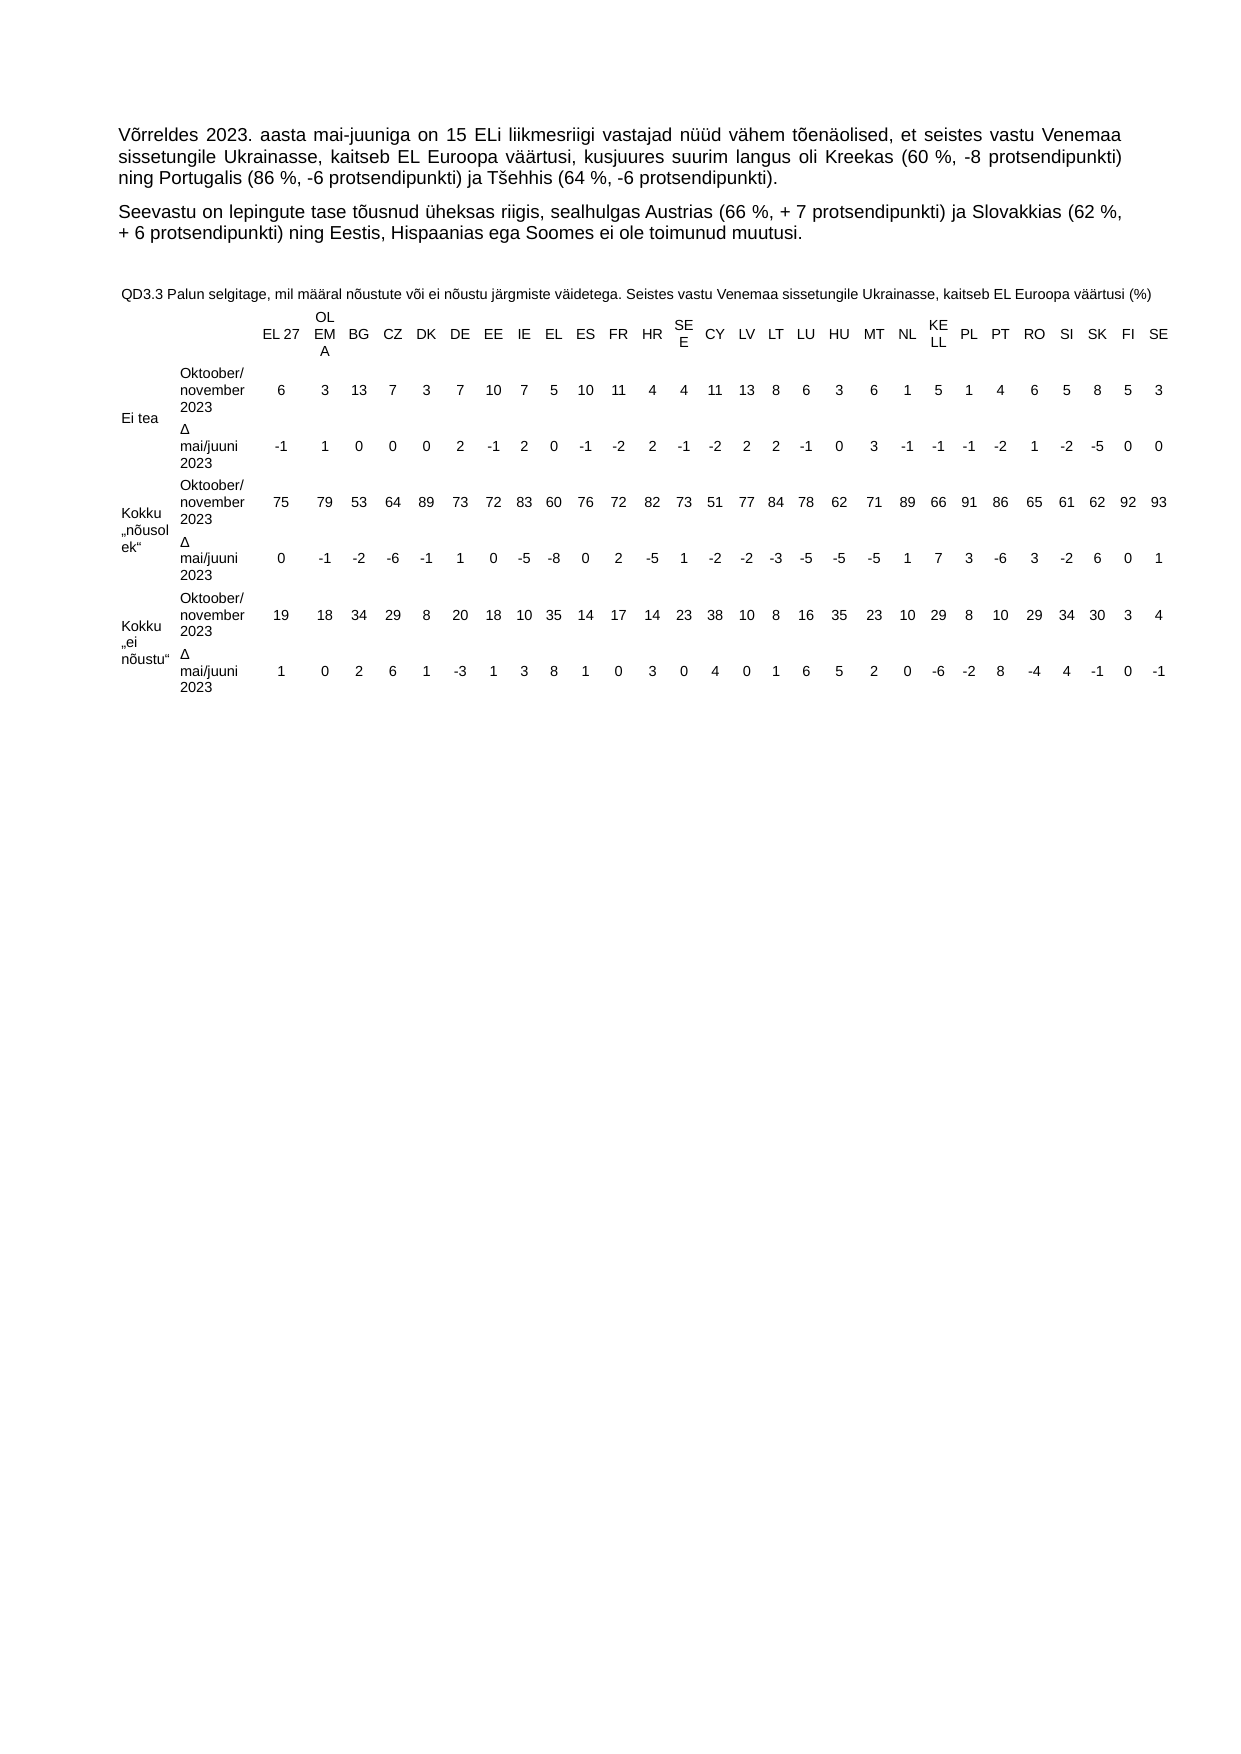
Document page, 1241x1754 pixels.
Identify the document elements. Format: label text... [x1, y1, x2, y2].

table_cell 2 [341, 643, 376, 699]
table_cell 8 [761, 586, 790, 643]
table_cell 34 [1053, 586, 1081, 643]
table_cell 4 [698, 643, 732, 699]
table_cell 73 [670, 474, 698, 530]
table_cell 5 [538, 362, 569, 418]
table_cell 66 [923, 474, 954, 530]
table_cell 10 [510, 586, 538, 643]
table_cell FR [602, 306, 635, 362]
table_cell 18 [477, 586, 510, 643]
table_cell 0 [822, 418, 856, 474]
table_cell -2 [341, 530, 376, 586]
table_cell DE [443, 306, 477, 362]
table_cell 2 [635, 418, 669, 474]
table_cell 83 [510, 474, 538, 530]
table_cell 89 [892, 474, 923, 530]
table_cell 62 [1081, 474, 1114, 530]
table_cell -1 [254, 418, 308, 474]
table_cell 11 [698, 362, 732, 418]
table_cell -1 [790, 418, 822, 474]
table_cell 8 [761, 362, 790, 418]
table_cell 29 [923, 586, 954, 643]
table_cell 0 [1114, 418, 1142, 474]
table_cell Kokku „nõusolek“ [118, 474, 177, 586]
table_cell 4 [635, 362, 669, 418]
table_cell 3 [1016, 530, 1052, 586]
table_cell 5 [822, 643, 856, 699]
table_cell 79 [308, 474, 341, 530]
table_cell 2 [761, 418, 790, 474]
table_cell 0 [254, 530, 308, 586]
table_cell 29 [376, 586, 409, 643]
table_cell 6 [790, 362, 822, 418]
table_cell 1 [892, 530, 923, 586]
table_cell 5 [1053, 362, 1081, 418]
table_cell SE [1142, 306, 1175, 362]
table_cell -5 [510, 530, 538, 586]
table_cell 10 [569, 362, 602, 418]
table_cell 65 [1016, 474, 1052, 530]
table_cell 0 [409, 418, 443, 474]
table_cell 77 [732, 474, 761, 530]
table_cell 35 [822, 586, 856, 643]
table_cell -3 [761, 530, 790, 586]
table_cell 3 [954, 530, 984, 586]
table_cell LT [761, 306, 790, 362]
table_cell 6 [856, 362, 892, 418]
table_cell 5 [1114, 362, 1142, 418]
table_cell KELL [923, 306, 954, 362]
table_cell 3 [308, 362, 341, 418]
table_cell [177, 306, 254, 362]
table_cell 11 [602, 362, 635, 418]
table_cell -2 [1053, 530, 1081, 586]
table_cell 2 [856, 643, 892, 699]
table_cell -2 [984, 418, 1016, 474]
table_cell 64 [376, 474, 409, 530]
table_cell LU [790, 306, 822, 362]
table_cell 1 [254, 643, 308, 699]
table_cell HR [635, 306, 669, 362]
table_cell 0 [732, 643, 761, 699]
table_cell 0 [477, 530, 510, 586]
table_cell -6 [376, 530, 409, 586]
table_cell CZ [376, 306, 409, 362]
table_cell PL [954, 306, 984, 362]
table_cell 3 [822, 362, 856, 418]
table_cell 1 [477, 643, 510, 699]
table_cell 2 [602, 530, 635, 586]
table_cell Δ mai/juuni 2023 [177, 418, 254, 474]
table_cell -2 [698, 418, 732, 474]
table_cell 0 [1114, 530, 1142, 586]
table_cell Oktoober/november 2023 [177, 586, 254, 643]
table_cell 1 [892, 362, 923, 418]
table_cell 0 [308, 643, 341, 699]
table_cell -5 [822, 530, 856, 586]
table_cell EE [477, 306, 510, 362]
table_cell SK [1081, 306, 1114, 362]
table_cell 3 [510, 643, 538, 699]
table_cell 10 [477, 362, 510, 418]
table_cell 86 [984, 474, 1016, 530]
table_cell 3 [409, 362, 443, 418]
table_cell SEE [670, 306, 698, 362]
table_cell 89 [409, 474, 443, 530]
text Seevastu on lepingute tase tõusnud üheksas riigis, sealhulgas Austrias (66 %, + 7 protsendipunkti) ja Slovakkias (62 %, + 6 protsendipunkti) ning Eestis, Hispaanias ega Soomes ei ole toimunud muutusi. [118, 201, 1122, 244]
table_cell -6 [923, 643, 954, 699]
table_cell ES [569, 306, 602, 362]
table_cell 4 [670, 362, 698, 418]
table_cell 14 [569, 586, 602, 643]
table_cell -5 [790, 530, 822, 586]
table_cell 35 [538, 586, 569, 643]
table_cell -1 [1142, 643, 1175, 699]
text Võrreldes 2023. aasta mai-juuniga on 15 ELi liikmesriigi vastajad nüüd vähem tõenäolised, et seistes vastu Venemaa sissetungile Ukrainasse, kaitseb EL Euroopa väärtusi, kusjuures suurim langus oli Kreekas (60 %, -8 protsendipunkti) ning Portugalis (86 %, -6 protsendipunkti) ja Tšehhis (64 %, -6 protsendipunkti). [118, 124, 1122, 189]
table_cell 6 [1081, 530, 1114, 586]
table_cell Oktoober/november 2023 [177, 474, 254, 530]
table_cell -2 [1053, 418, 1081, 474]
table_cell 71 [856, 474, 892, 530]
table_cell -1 [923, 418, 954, 474]
table_cell -8 [538, 530, 569, 586]
table_cell 29 [1016, 586, 1052, 643]
table_cell 1 [308, 418, 341, 474]
table_cell 34 [341, 586, 376, 643]
table_cell 3 [1114, 586, 1142, 643]
table_cell 0 [1142, 418, 1175, 474]
table_cell EL 27 [254, 306, 308, 362]
table_cell -5 [856, 530, 892, 586]
table_cell 6 [1016, 362, 1052, 418]
table_cell 1 [409, 643, 443, 699]
table_cell 78 [790, 474, 822, 530]
table_cell 18 [308, 586, 341, 643]
table_cell 82 [635, 474, 669, 530]
table_cell -1 [1081, 643, 1114, 699]
table_cell 19 [254, 586, 308, 643]
table_cell 30 [1081, 586, 1114, 643]
table_cell SI [1053, 306, 1081, 362]
table_cell 8 [1081, 362, 1114, 418]
table_cell 3 [856, 418, 892, 474]
table_cell 1 [1016, 418, 1052, 474]
table_cell 84 [761, 474, 790, 530]
table_cell -2 [698, 530, 732, 586]
table_cell 7 [376, 362, 409, 418]
table_cell IE [510, 306, 538, 362]
table_cell Oktoober/november 2023 [177, 362, 254, 418]
table_cell 72 [602, 474, 635, 530]
table_cell [118, 306, 177, 362]
table_cell 1 [443, 530, 477, 586]
table_cell 3 [635, 643, 669, 699]
table_cell 1 [670, 530, 698, 586]
table_cell 2 [510, 418, 538, 474]
table_cell 4 [984, 362, 1016, 418]
table_cell -2 [732, 530, 761, 586]
table_cell MT [856, 306, 892, 362]
table_cell 8 [409, 586, 443, 643]
table_cell PT [984, 306, 1016, 362]
table_cell 73 [443, 474, 477, 530]
table_cell 1 [954, 362, 984, 418]
table_cell 0 [1114, 643, 1142, 699]
table_cell 20 [443, 586, 477, 643]
table_cell -1 [409, 530, 443, 586]
table_cell 72 [477, 474, 510, 530]
table_cell 6 [376, 643, 409, 699]
table_cell 10 [732, 586, 761, 643]
table_cell 38 [698, 586, 732, 643]
table_cell -1 [569, 418, 602, 474]
table_cell 0 [341, 418, 376, 474]
table_cell -1 [954, 418, 984, 474]
table_cell Δ mai/juuni 2023 [177, 643, 254, 699]
table_cell -2 [954, 643, 984, 699]
table_cell 23 [856, 586, 892, 643]
table_cell 61 [1053, 474, 1081, 530]
table_cell HU [822, 306, 856, 362]
table_cell Ei tea [118, 362, 177, 474]
table_cell FI [1114, 306, 1142, 362]
table_cell Δ mai/juuni 2023 [177, 530, 254, 586]
table_cell 13 [732, 362, 761, 418]
table_cell 0 [376, 418, 409, 474]
table_cell 6 [790, 643, 822, 699]
table_cell 7 [443, 362, 477, 418]
table_cell LV [732, 306, 761, 362]
table_cell -5 [635, 530, 669, 586]
table_cell 7 [510, 362, 538, 418]
table_cell 16 [790, 586, 822, 643]
table_cell Kokku „ei nõustu“ [118, 586, 177, 699]
table_cell OLEMA [308, 306, 341, 362]
table_cell 0 [892, 643, 923, 699]
table_cell 0 [538, 418, 569, 474]
table_cell -5 [1081, 418, 1114, 474]
table_cell 6 [254, 362, 308, 418]
table_cell 93 [1142, 474, 1175, 530]
table_cell 92 [1114, 474, 1142, 530]
table_cell 75 [254, 474, 308, 530]
table_cell -1 [670, 418, 698, 474]
table_cell 7 [923, 530, 954, 586]
table_cell 10 [892, 586, 923, 643]
table_cell -3 [443, 643, 477, 699]
table_cell 0 [602, 643, 635, 699]
table_header QD3.3 Palun selgitage, mil määral nõustute või ei nõustu järgmiste väidetega. Seistes vastu Venemaa sissetungile Ukrainasse, kaitseb EL Euroopa väärtusi (%) [118, 283, 1175, 306]
table_cell 17 [602, 586, 635, 643]
table_cell DK [409, 306, 443, 362]
table_cell 3 [1142, 362, 1175, 418]
table_cell 8 [538, 643, 569, 699]
table_cell 1 [761, 643, 790, 699]
table_cell CY [698, 306, 732, 362]
table_cell -1 [308, 530, 341, 586]
table_cell 4 [1142, 586, 1175, 643]
table_cell RO [1016, 306, 1052, 362]
table_cell 8 [984, 643, 1016, 699]
table_cell 10 [984, 586, 1016, 643]
table_cell -1 [892, 418, 923, 474]
table_cell 1 [1142, 530, 1175, 586]
table_cell 1 [569, 643, 602, 699]
table_cell 5 [923, 362, 954, 418]
table_cell -6 [984, 530, 1016, 586]
table_cell -1 [477, 418, 510, 474]
table_cell 8 [954, 586, 984, 643]
table_cell 4 [1053, 643, 1081, 699]
table_cell 0 [670, 643, 698, 699]
table_cell 2 [443, 418, 477, 474]
table_cell NL [892, 306, 923, 362]
table_cell BG [341, 306, 376, 362]
table_cell 13 [341, 362, 376, 418]
table_cell 62 [822, 474, 856, 530]
table_cell 2 [732, 418, 761, 474]
table_cell EL [538, 306, 569, 362]
table_cell 76 [569, 474, 602, 530]
table_cell 60 [538, 474, 569, 530]
table_cell 53 [341, 474, 376, 530]
table_cell -2 [602, 418, 635, 474]
table_cell -4 [1016, 643, 1052, 699]
table_cell 23 [670, 586, 698, 643]
table_cell 14 [635, 586, 669, 643]
table_cell 51 [698, 474, 732, 530]
table_cell 0 [569, 530, 602, 586]
table_cell 91 [954, 474, 984, 530]
